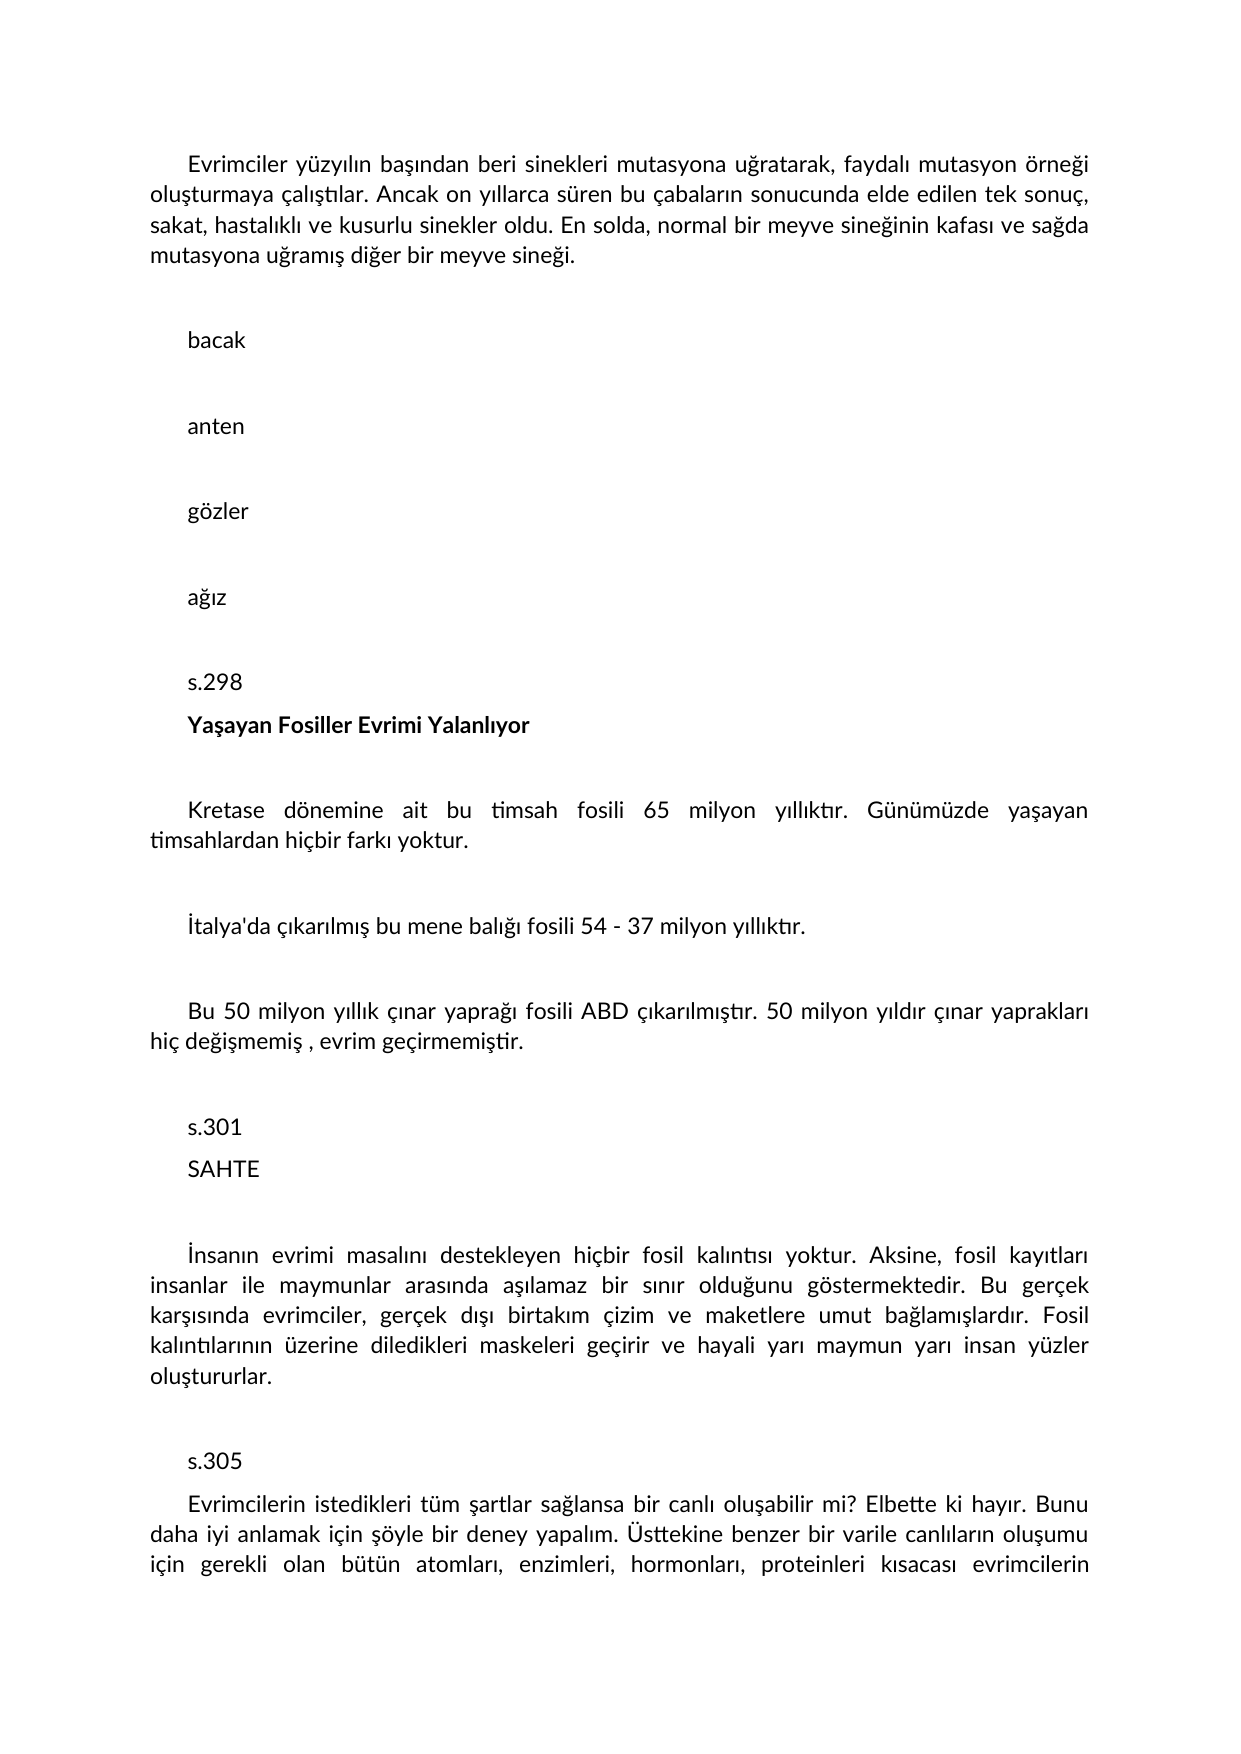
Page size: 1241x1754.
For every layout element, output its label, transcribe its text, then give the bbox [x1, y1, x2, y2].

text SAHTE [150, 1155, 1090, 1183]
text s.298 [150, 668, 1090, 695]
text Yaşayan Fosiller Evrimi Yalanlıyor [150, 710, 1090, 738]
text s.305 [150, 1447, 1090, 1474]
text Kretase dönemine ait bu timsah fosili 65 milyon yıllıktır. Günümüzde yaşayan timsahlardan hiçbir farkı yoktur. [150, 796, 1090, 853]
text s.301 [150, 1112, 1090, 1140]
text anten [150, 411, 1090, 439]
text İnsanın evrimi masalını destekleyen hiçbir fosil kalıntısı yoktur. Aksine, fosil kayıtları insanlar ile maymunlar arasında aşılamaz bir sınır olduğunu göstermektedir. Bu gerçek karşısında evrimciler, gerçek dışı birtakım çizim ve maketlere umut bağlamışlardır. Fosil kalıntılarının üzerine diledikleri maskeleri geçirir ve hayali yarı maymun yarı insan yüzler oluştururlar. [150, 1241, 1090, 1389]
text bacak [150, 326, 1090, 353]
text gözler [150, 497, 1090, 524]
text Evrimciler yüzyılın başından beri sinekleri mutasyona uğratarak, faydalı mutasyon örneği oluşturmaya çalıştılar. Ancak on yıllarca süren bu çabaların sonucunda elde edilen tek sonuç, sakat, hastalıklı ve kusurlu sinekler oldu. En solda, normal bir meyve sineğinin kafası ve sağda mutasyona uğramış diğer bir meyve sineği. [150, 150, 1090, 268]
text ağız [150, 582, 1090, 610]
text Evrimcilerin istedikleri tüm şartlar sağlansa bir canlı oluşabilir mi? Elbette ki hayır. Bunu daha iyi anlamak için şöyle bir deney yapalım. Üsttekine benzer bir varile canlıların oluşumu için gerekli olan bütün atomları, enzimleri, hormonları, proteinleri kısacası evrimcilerin [150, 1489, 1090, 1577]
text İtalya'da çıkarılmış bu mene balığı fosili 54 - 37 milyon yıllıktır. [150, 911, 1090, 939]
text Bu 50 milyon yıllık çınar yaprağı fosili ABD çıkarılmıştır. 50 milyon yıldır çınar yaprakları hiç değişmemiş , evrim geçirmemiştir. [150, 997, 1090, 1054]
